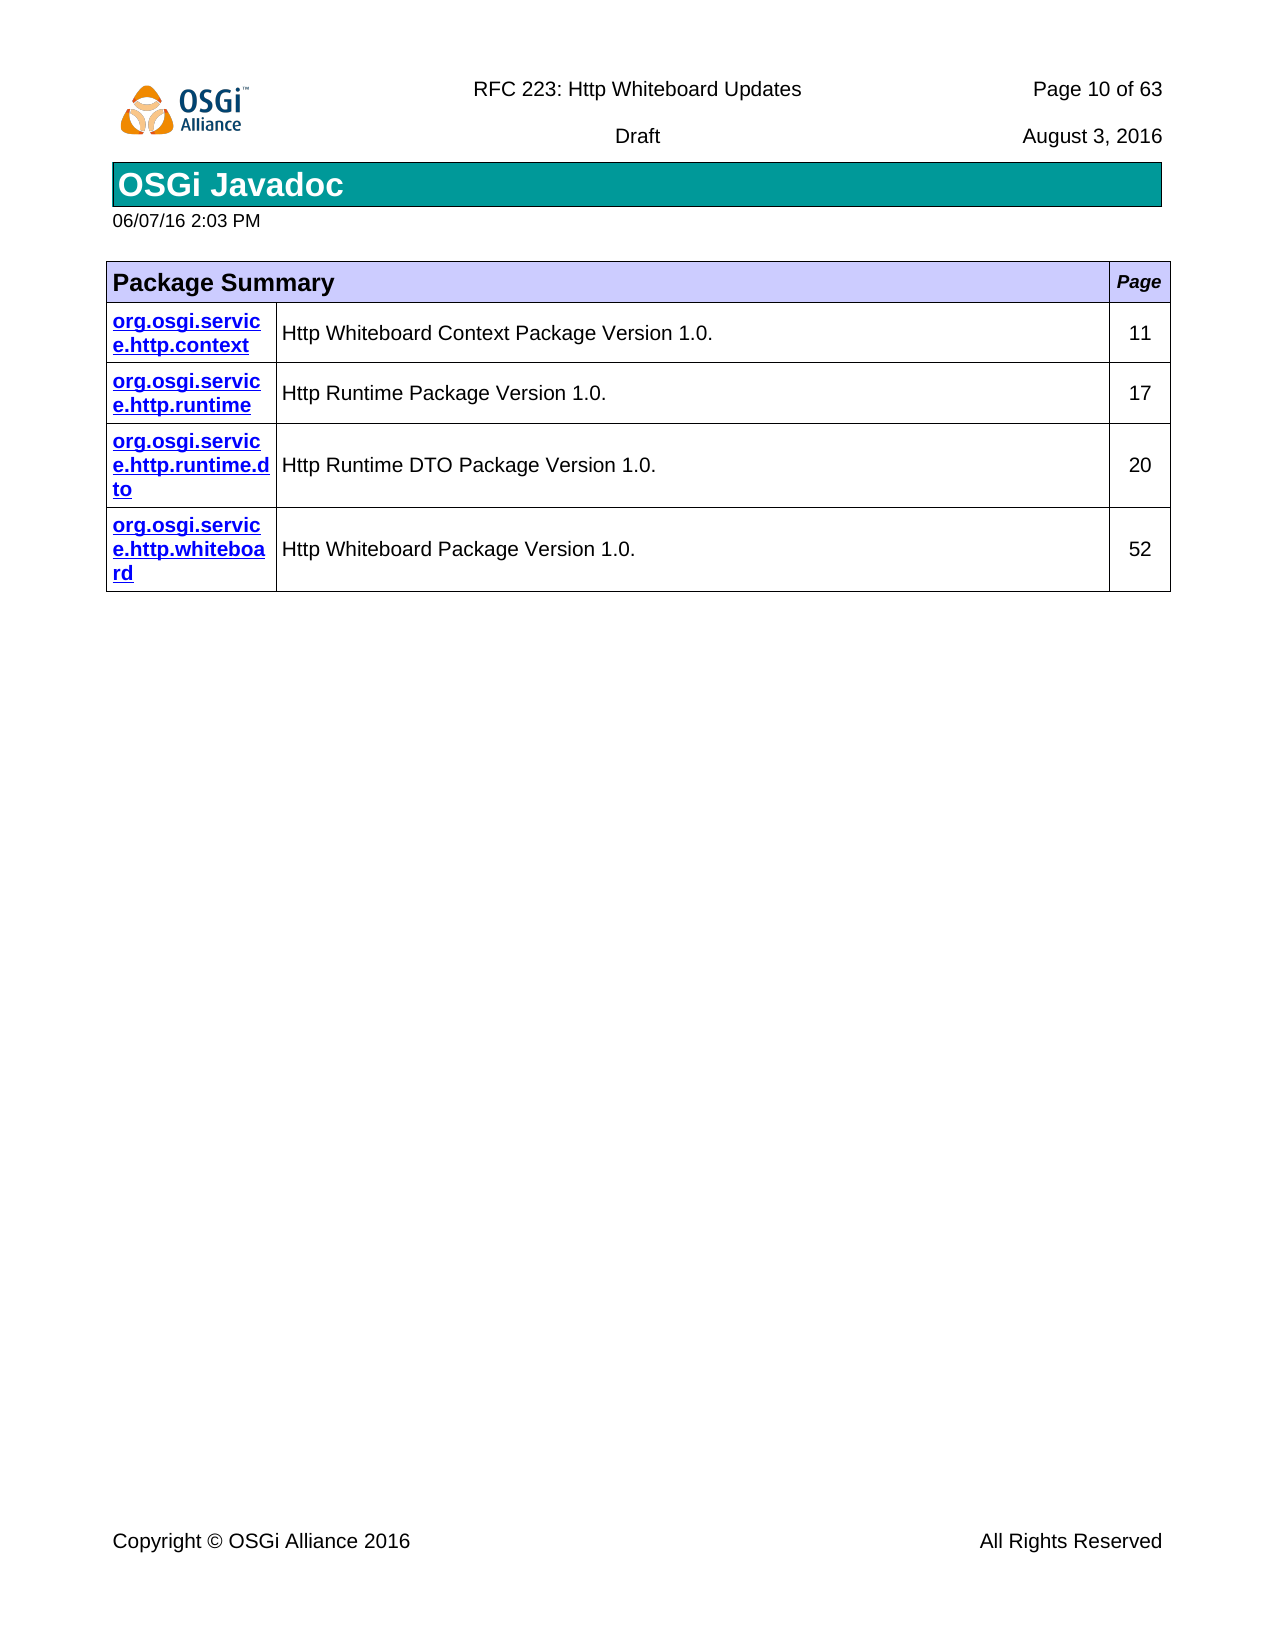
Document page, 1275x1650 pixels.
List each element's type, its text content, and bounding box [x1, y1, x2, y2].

table_cell org.osgi.service.http.runtime.dto [107, 424, 276, 507]
table_cell Http Whiteboard Context Package Version 1.0. [277, 303, 1109, 362]
picture [113, 78, 257, 142]
table_header Page [1110, 262, 1170, 302]
table_cell 17 [1110, 363, 1170, 422]
subtitle OSGi Javadoc [114, 163, 1161, 206]
text 06/07/16 2:03 PM [112, 210, 1162, 232]
table_cell 20 [1110, 424, 1170, 507]
table_header Package Summary [107, 262, 1109, 302]
table_cell Http Runtime Package Version 1.0. [277, 363, 1109, 422]
table_cell org.osgi.service.http.whiteboard [107, 508, 276, 591]
table_cell org.osgi.service.http.runtime [107, 363, 276, 422]
table_cell org.osgi.service.http.context [107, 303, 276, 362]
table_cell Http Runtime DTO Package Version 1.0. [277, 424, 1109, 507]
table_cell Http Whiteboard Package Version 1.0. [277, 508, 1109, 591]
table_cell 51 [1110, 508, 1170, 591]
table_cell 11 [1110, 303, 1170, 362]
